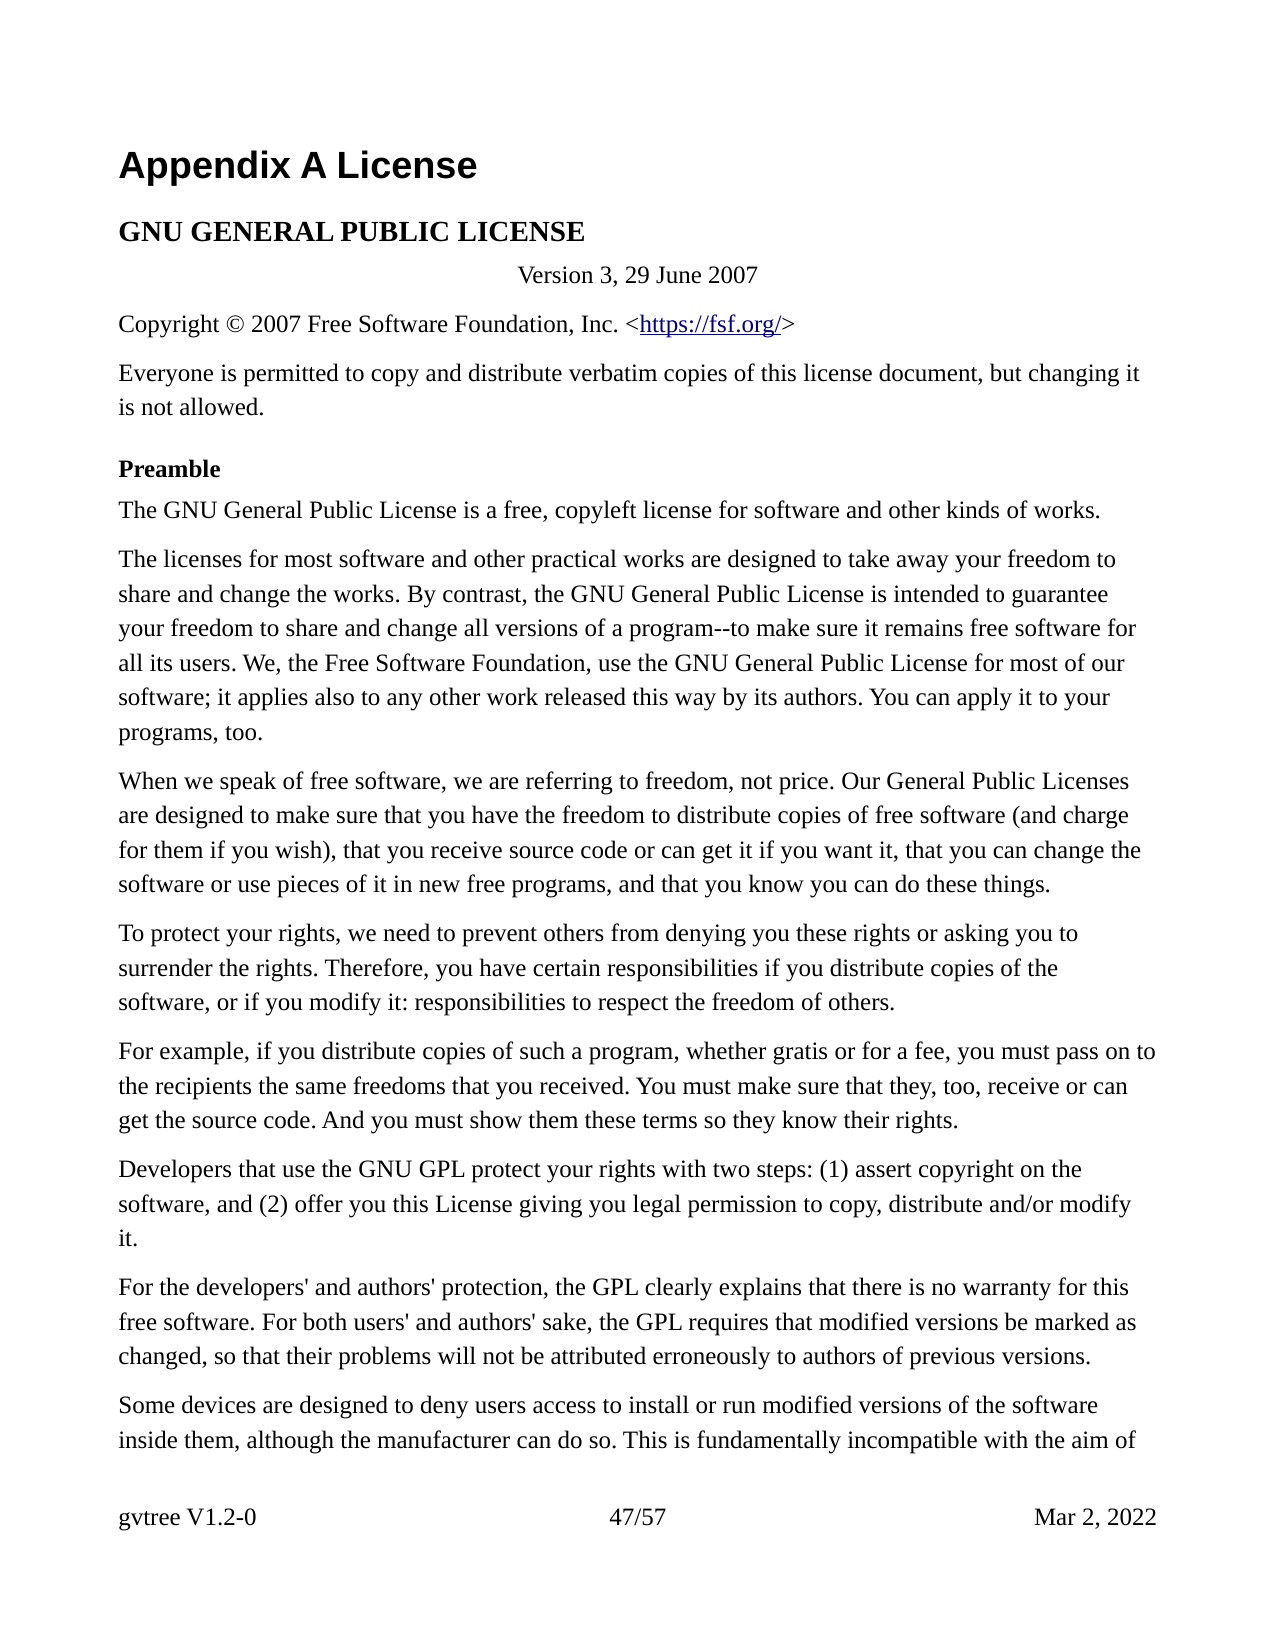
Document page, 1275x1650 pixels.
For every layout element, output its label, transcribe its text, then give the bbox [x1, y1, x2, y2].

text For the developers' and authors' protection, the GPL clearly explains that there is no warranty for this free software. For both users' and authors' sake, the GPL requires that modified versions be marked as changed, so that their problems will not be attributed erroneously to authors of previous versions. [118, 1272, 1157, 1370]
text The GNU General Public License is a free, copyleft license for software and other kinds of works. [118, 495, 1157, 524]
text Version 3, 29 June 2007 [118, 260, 1157, 289]
text Developers that use the GNU GPL protect your rights with two steps: (1) assert copyright on the software, and (2) offer you this License giving you legal permission to copy, distribute and/or modify it. [118, 1154, 1157, 1252]
text Some devices are designed to deny users access to install or run modified versions of the software inside them, although the manufacturer can do so. This is fundamentally incompatible with the aim of [118, 1390, 1157, 1454]
text Everyone is permitted to copy and distribute verbatim copies of this license document, but changing it is not allowed. [118, 358, 1157, 421]
text To protect your rights, we need to prevent others from denying you these rights or asking you to surrender the rights. Therefore, you have certain responsibilities if you distribute copies of the software, or if you modify it: responsibilities to respect the freedom of others. [118, 918, 1157, 1016]
subtitle Preamble [118, 454, 1157, 483]
subtitle Appendix A License [118, 143, 1157, 187]
text The licenses for most software and other practical works are designed to take away your freedom to share and change the works. By contrast, the GNU General Public License is intended to guarantee your freedom to share and change all versions of a program--to make sure it remains free software for all its users. We, the Free Software Foundation, use the GNU General Public License for most of our software; it applies also to any other work released this way by its authors. You can apply it to your programs, too. [118, 544, 1157, 746]
text Copyright © 2007 Free Software Foundation, Inc. <https://fsf.org/> [118, 309, 1157, 338]
text When we speak of free software, we are referring to freedom, not price. Our General Public Licenses are designed to make sure that you have the freedom to distribute copies of free software (and charge for them if you wish), that you receive source code or can get it if you want it, that you can change the software or use pieces of it in new free programs, and that you know you can do these things. [118, 766, 1157, 898]
text For example, if you distribute copies of such a program, whether gratis or for a fee, you must pass on to the recipients the same freedoms that you received. You must make sure that they, too, receive or can get the source code. And you must show them these terms so they know their rights. [118, 1036, 1157, 1134]
subtitle GNU GENERAL PUBLIC LICENSE [118, 214, 1157, 247]
